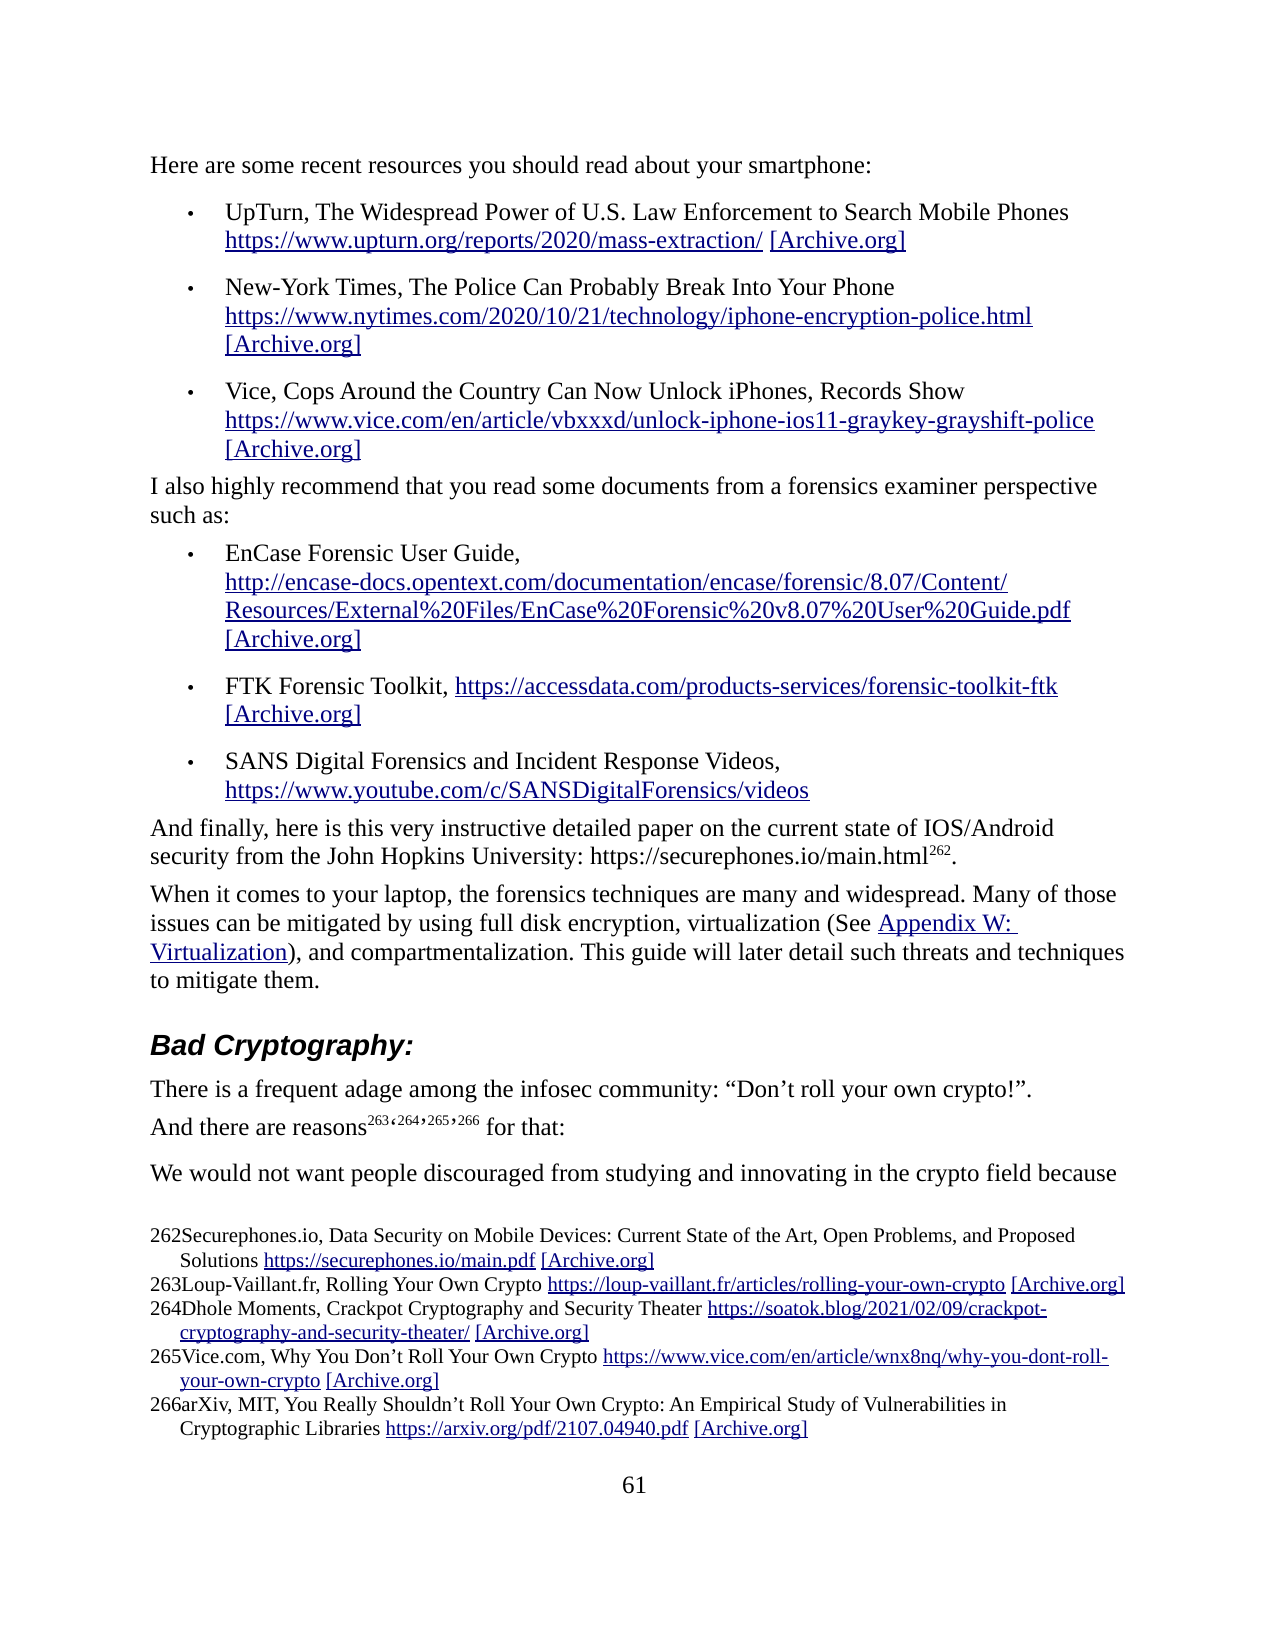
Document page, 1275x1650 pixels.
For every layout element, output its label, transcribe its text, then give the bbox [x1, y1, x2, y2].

text Dhole Moments, Crackpot Cryptography and Security Theater https://soatok.blog/2021/02/09/crackpot-cryptography-and-security-theater/ [Archive.org] [150, 1296, 1125, 1344]
text And finally, here is this very instructive detailed paper on the current state of IOS/Android security from the John Hopkins University: https://securephones.io/main.html. [150, 813, 1125, 870]
list UpTurn, The Widespread Power of U.S. Law Enforcement to Search Mobile Phones https://www.upturn.org/reports/2020/mass-extraction/ [Archive.org] [187, 197, 1125, 254]
text Loup-Vaillant.fr, Rolling Your Own Crypto https://loup-vaillant.fr/articles/rolling-your-own-crypto [Archive.org] [150, 1272, 1125, 1296]
text We would not want people discouraged from studying and innovating in the crypto field because [150, 1158, 1125, 1187]
text I also highly recommend that you read some documents from a forensics examiner perspective such as: [150, 471, 1125, 529]
text Here are some recent resources you should read about your smartphone: [150, 150, 1125, 179]
text And there are reasons‘’’ for that: [150, 1112, 1125, 1141]
text Securephones.io, Data Security on Mobile Devices: Current State of the Art, Open Problems, and Proposed Solutions https://securephones.io/main.pdf [Archive.org] [150, 1223, 1125, 1272]
list Vice, Cops Around the Country Can Now Unlock iPhones, Records Show https://www.vice.com/en/article/vbxxxd/unlock-iphone-ios11-graykey-grayshift-police [Archive.org] [187, 376, 1125, 462]
list SANS Digital Forensics and Incident Response Videos, https://www.youtube.com/c/SANSDigitalForensics/videos [187, 746, 1125, 804]
text Vice.com, Why You Don’t Roll Your Own Crypto https://www.vice.com/en/article/wnx8nq/why-you-dont-roll-your-own-crypto [Archive.org] [150, 1344, 1125, 1392]
subtitle Bad Cryptography: [150, 1028, 1125, 1062]
list FTK Forensic Toolkit, https://accessdata.com/products-services/forensic-toolkit-ftk [Archive.org] [187, 671, 1125, 728]
list EnCase Forensic User Guide, http://encase-docs.opentext.com/documentation/encase/forensic/8.07/Content/Resources/External%20Files/EnCase%20Forensic%20v8.07%20User%20Guide.pdf [Archive.org] [187, 538, 1125, 653]
text arXiv, MIT, You Really Shouldn’t Roll Your Own Crypto: An Empirical Study of Vulnerabilities in Cryptographic Libraries https://arxiv.org/pdf/2107.04940.pdf [Archive.org] [150, 1392, 1125, 1440]
list New-York Times, The Police Can Probably Break Into Your Phone https://www.nytimes.com/2020/10/21/technology/iphone-encryption-police.html [Archive.org] [187, 272, 1125, 358]
text There is a frequent adage among the infosec community: “Don’t roll your own crypto!”. [150, 1074, 1125, 1103]
text When it comes to your laptop, the forensics techniques are many and widespread. Many of those issues can be mitigated by using full disk encryption, virtualization (See Appendix W: Virtualization), and compartmentalization. This guide will later detail such threats and techniques to mitigate them. [150, 879, 1125, 994]
